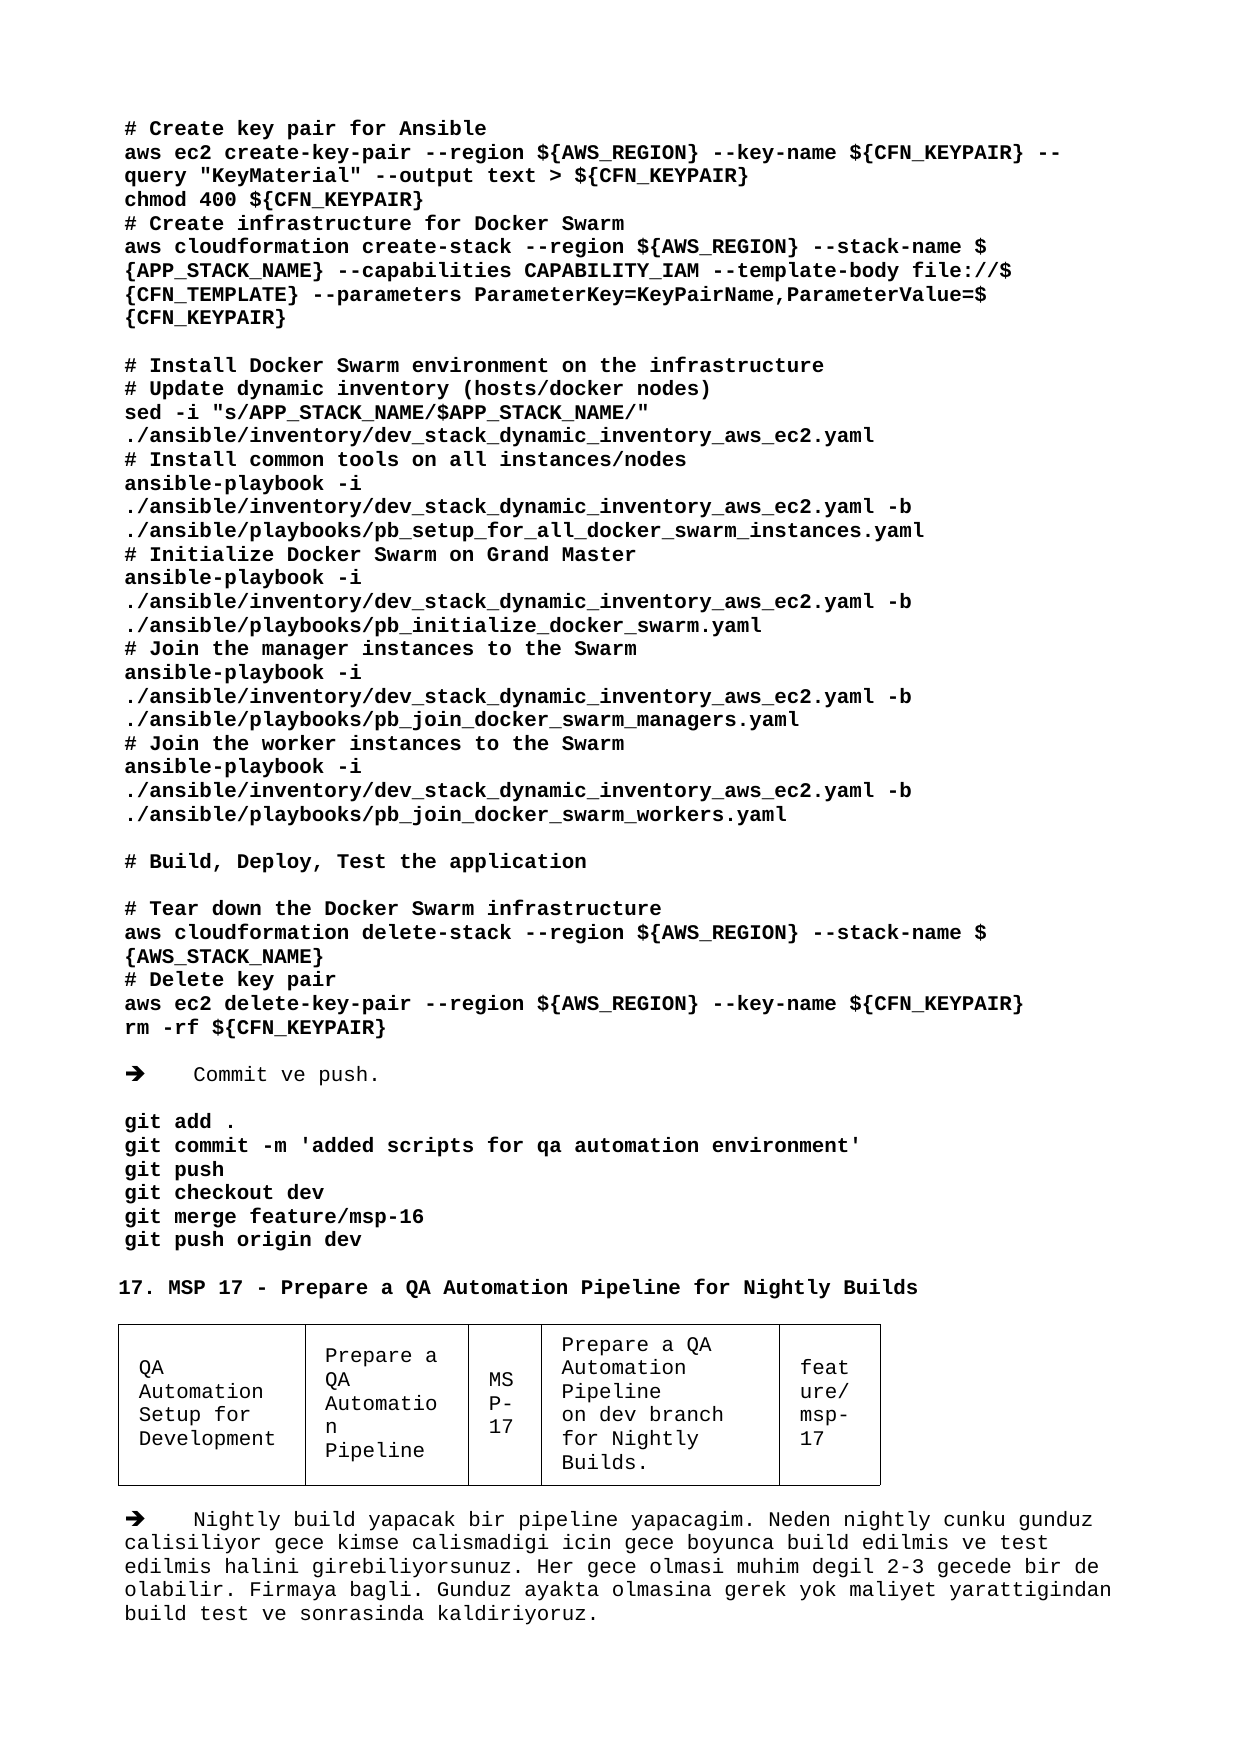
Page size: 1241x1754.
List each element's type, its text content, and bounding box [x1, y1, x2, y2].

text # Install Docker Swarm environment on the infrastructure [124, 354, 1122, 378]
table_header QA Automation Setup for Development [119, 1325, 305, 1485]
text # Delete key pair [124, 969, 1122, 993]
text aws cloudformation delete-stack --region ${AWS_REGION} --stack-name ${AWS_STACK_NAME} [124, 922, 1122, 969]
text ansible-playbook -i ./ansible/inventory/dev_stack_dynamic_inventory_aws_ec2.yaml -b ./ansible/playbooks/pb_join_docker_swarm_managers.yaml [124, 662, 1122, 733]
text sed -i "s/APP_STACK_NAME/$APP_STACK_NAME/" ./ansible/inventory/dev_stack_dynamic_inventory_aws_ec2.yaml [124, 402, 1122, 449]
text aws ec2 create-key-pair --region ${AWS_REGION} --key-name ${CFN_KEYPAIR} --query "KeyMaterial" --output text > ${CFN_KEYPAIR} [124, 142, 1122, 189]
text chmod 400 ${CFN_KEYPAIR} [124, 189, 1122, 213]
text git push origin dev [124, 1229, 1122, 1253]
text git commit -m 'added scripts for qa automation environment' [124, 1135, 1122, 1158]
text aws ec2 delete-key-pair --region ${AWS_REGION} --key-name ${CFN_KEYPAIR} [124, 993, 1122, 1017]
table_header MSP-17 [469, 1325, 541, 1485]
table_header Prepare a QA Automation Pipeline on dev branch for Nightly Builds. [542, 1325, 779, 1485]
text aws cloudformation create-stack --region ${AWS_REGION} --stack-name ${APP_STACK_NAME} --capabilities CAPABILITY_IAM --template-body file://${CFN_TEMPLATE} --parameters ParameterKey=KeyPairName,ParameterValue=${CFN_KEYPAIR} [124, 236, 1122, 331]
text ansible-playbook -i ./ansible/inventory/dev_stack_dynamic_inventory_aws_ec2.yaml -b ./ansible/playbooks/pb_setup_for_all_docker_swarm_instances.yaml [124, 473, 1122, 544]
text # Initialize Docker Swarm on Grand Master [124, 544, 1122, 567]
text # Install common tools on all instances/nodes [124, 449, 1122, 473]
table_header feature/msp-17 [780, 1325, 880, 1485]
text 17. MSP 17 - Prepare a QA Automation Pipeline for Nightly Builds [118, 1277, 1122, 1300]
list Nightly build yapacak bir pipeline yapacagim. Neden nightly cunku gunduz calisiliyor gece kimse calismadigi icin gece boyunca build edilmis ve test edilmis halini girebiliyorsunuz. Her gece olmasi muhim degil 2-3 gecede bir de olabilir. Firmaya bagli. Gunduz ayakta olmasina gerek yok maliyet yarattigindan build test ve sonrasinda kaldiriyoruz. [124, 1508, 1122, 1627]
text git checkout dev [124, 1182, 1122, 1206]
text # Create infrastructure for Docker Swarm [124, 213, 1122, 236]
list Commit ve push. [124, 1064, 1122, 1088]
text git merge feature/msp-16 [124, 1206, 1122, 1229]
text ansible-playbook -i ./ansible/inventory/dev_stack_dynamic_inventory_aws_ec2.yaml -b ./ansible/playbooks/pb_join_docker_swarm_workers.yaml [124, 757, 1122, 827]
text git add . [124, 1111, 1122, 1135]
table_header Prepare a QA Automation Pipeline [306, 1325, 468, 1485]
text # Build, Deploy, Test the application [124, 851, 1122, 875]
text # Tear down the Docker Swarm infrastructure [124, 898, 1122, 922]
text ansible-playbook -i ./ansible/inventory/dev_stack_dynamic_inventory_aws_ec2.yaml -b ./ansible/playbooks/pb_initialize_docker_swarm.yaml [124, 567, 1122, 638]
text # Update dynamic inventory (hosts/docker nodes) [124, 378, 1122, 402]
text # Join the manager instances to the Swarm [124, 638, 1122, 662]
text rm -rf ${CFN_KEYPAIR} [124, 1017, 1122, 1040]
text # Create key pair for Ansible [124, 118, 1122, 142]
text git push [124, 1158, 1122, 1182]
text # Join the worker instances to the Swarm [124, 733, 1122, 757]
